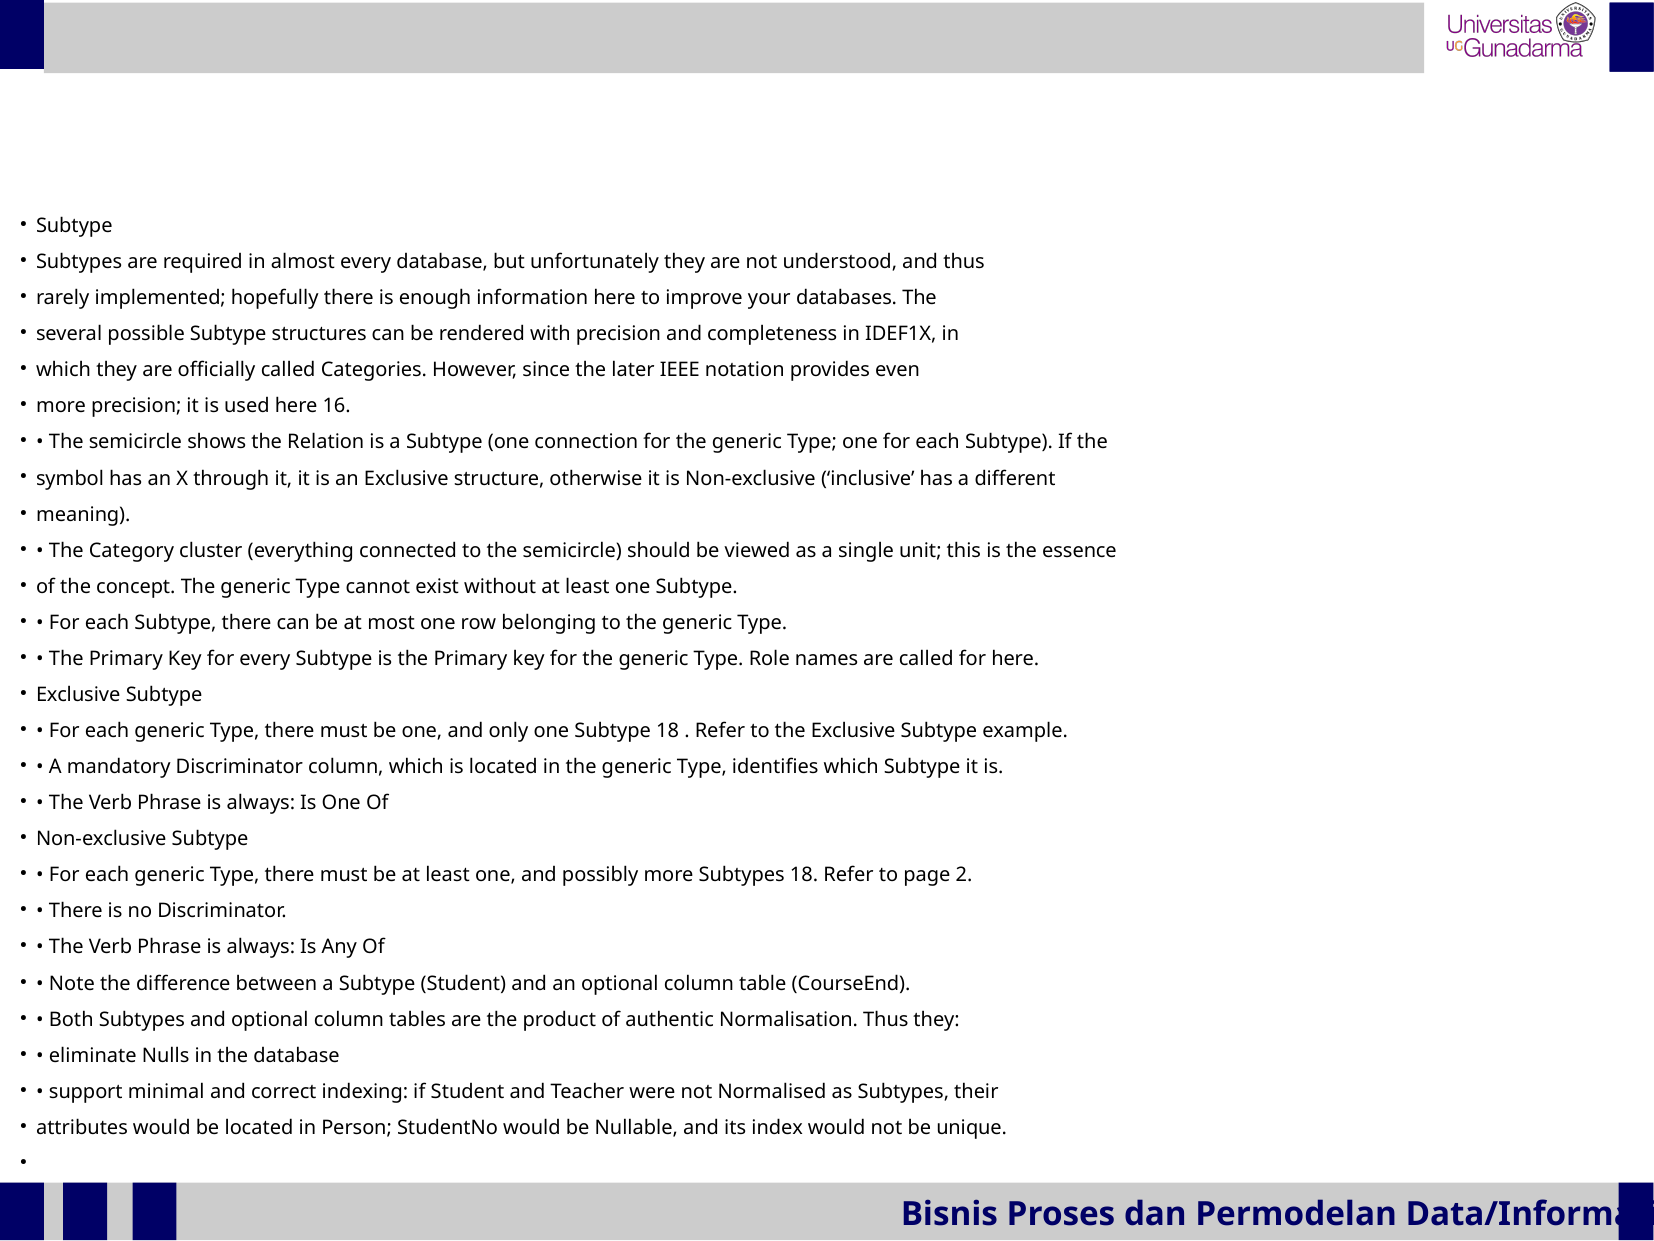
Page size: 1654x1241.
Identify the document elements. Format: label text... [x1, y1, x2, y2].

list Subtype Subtypes are required in almost every database, but unfortunately they are not understood, and thus rarely implemented; hopefully there is enough information here to improve your databases. The several possible Subtype structures can be rendered with precision and completeness in IDEF1X, in which they are officially called Categories. However, since the later IEEE notation provides even more precision; it is used here 16. • The semicircle shows the Relation is a Subtype (one connection for the generic Type; one for each Subtype). If the symbol has an X through it, it is an Exclusive structure, otherwise it is Non-exclusive (‘inclusive’ has a different meaning). • The Category cluster (everything connected to the semicircle) should be viewed as a single unit; this is the essence of the concept. The generic Type cannot exist without at least one Subtype. • For each Subtype, there can be at most one row belonging to the generic Type. • The Primary Key for every Subtype is the Primary key for the generic Type. Role names are called for here. Exclusive Subtype • For each generic Type, there must be one, and only one Subtype 18 . Refer to the Exclusive Subtype example. • A mandatory Discriminator column, which is located in the generic Type, identifies which Subtype it is. • The Verb Phrase is always: Is One Of Non-exclusive Subtype • For each generic Type, there must be at least one, and possibly more Subtypes 18. Refer to page 2. • There is no Discriminator. • The Verb Phrase is always: Is Any Of • Note the difference between a Subtype (Student) and an optional column table (CourseEnd). • Both Subtypes and optional column tables are the product of authentic Normalisation. Thus they: • eliminate Nulls in the database • support minimal and correct indexing: if Student and Teacher were not Normalised as Subtypes, their attributes would be located in Person; StudentNo would be Nullable, and its index would not be unique. [14, 210, 1630, 1171]
picture [1437, 2, 1610, 62]
